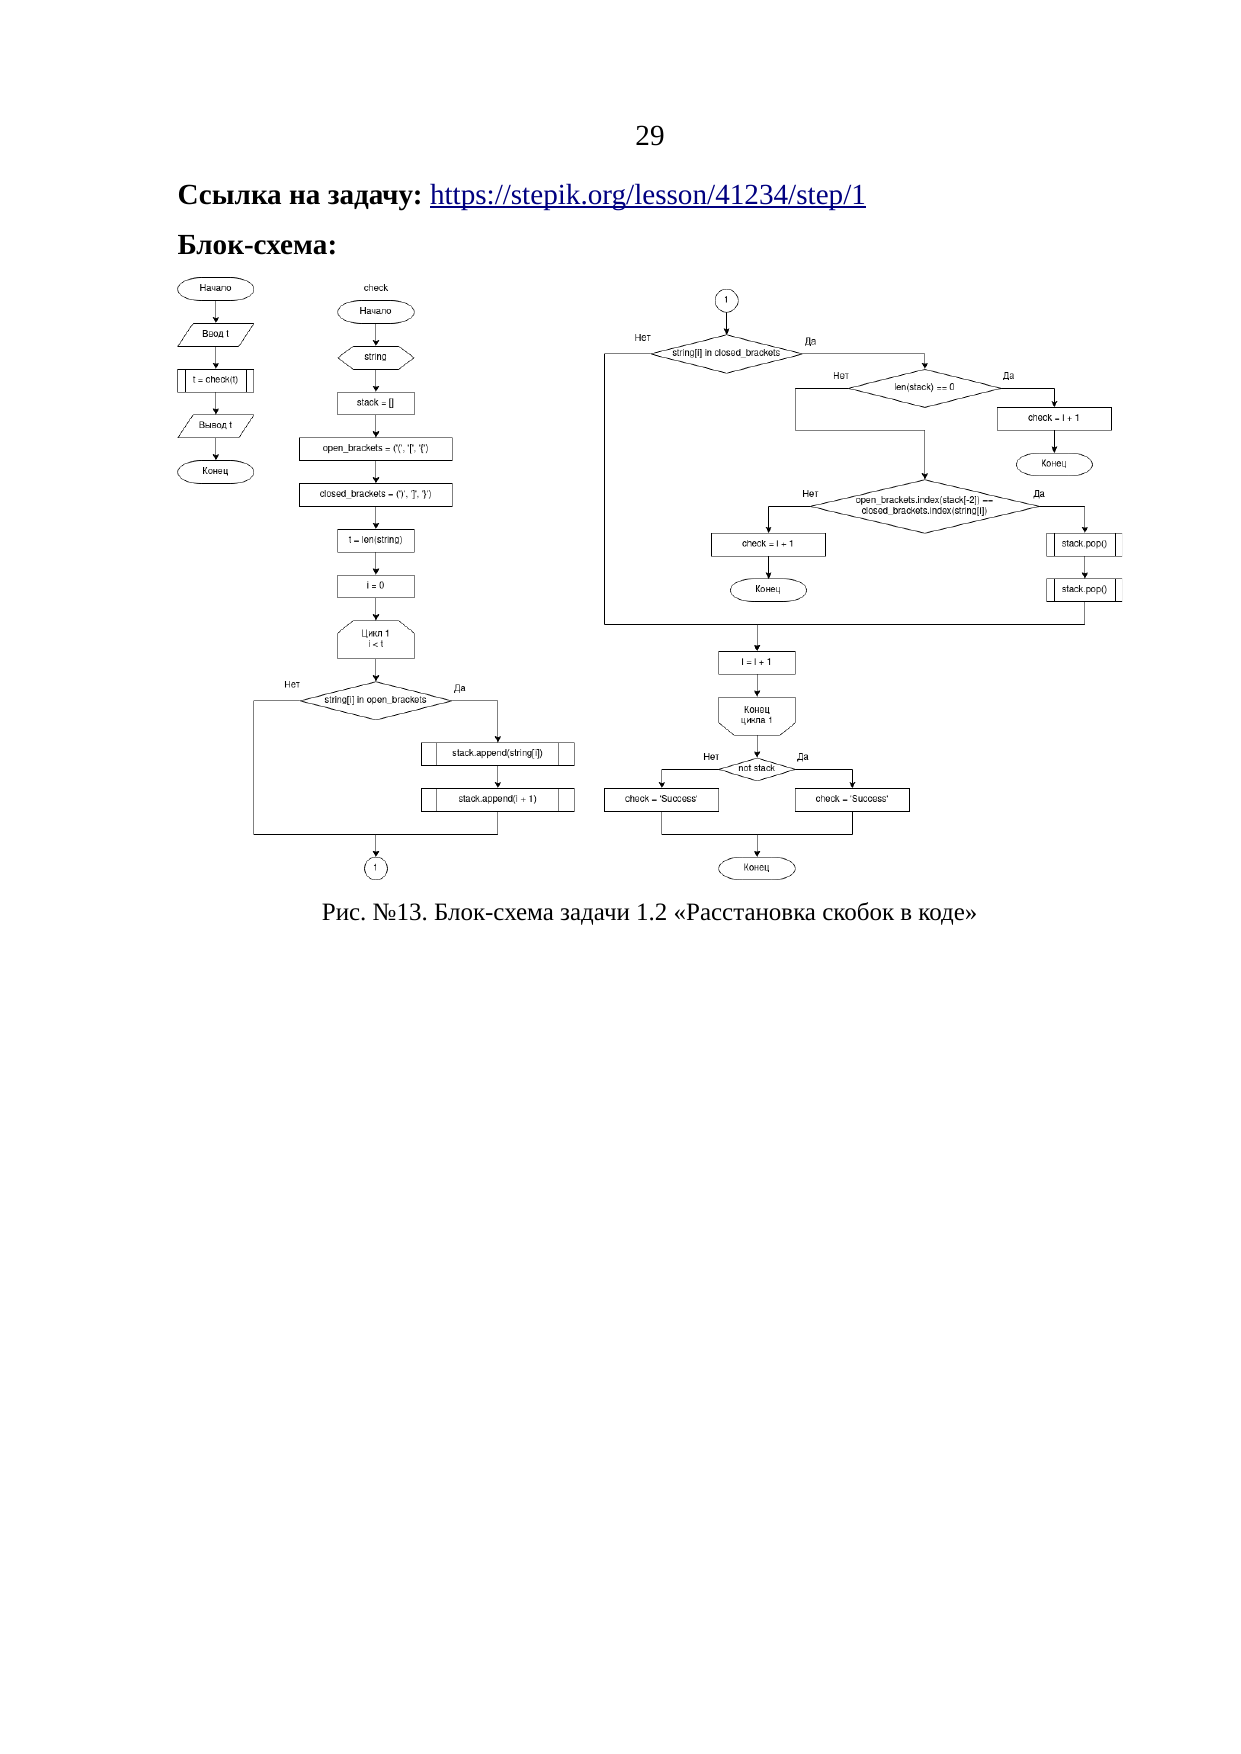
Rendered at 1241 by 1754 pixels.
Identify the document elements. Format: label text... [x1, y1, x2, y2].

text Рис. №13. Блок-схема задачи 1.2 «Расстановка скобок в коде» [177, 897, 1122, 926]
text Блок-схема: [177, 227, 1122, 261]
text Ссылка на задачу: https://stepik.org/lesson/41234/step/1 [177, 177, 1122, 211]
picture [177, 277, 1123, 880]
